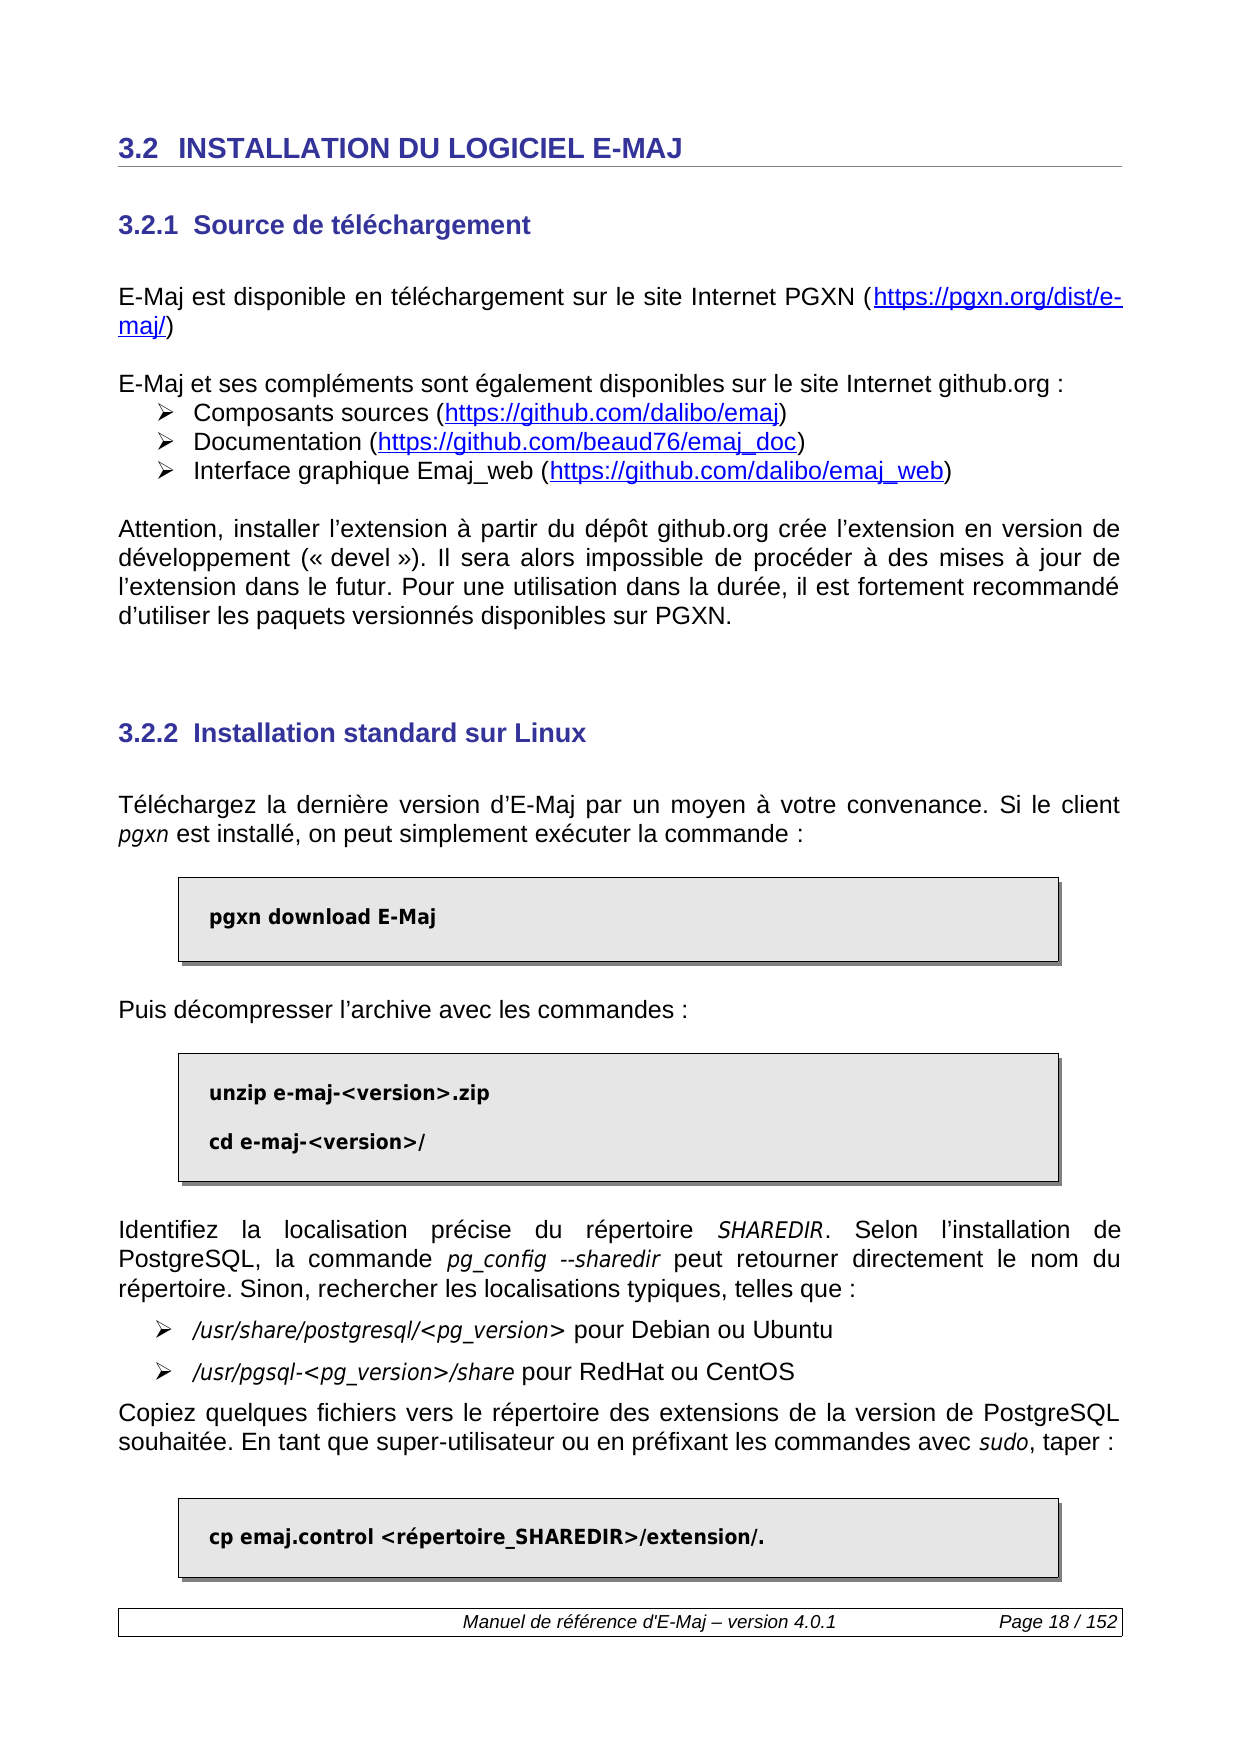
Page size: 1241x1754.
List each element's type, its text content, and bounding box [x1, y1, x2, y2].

text cp emaj.control <répertoire_SHAREDIR>/extension/. [179, 1522, 1058, 1547]
list Composants sources (https://github.com/dalibo/emaj) [156, 398, 1122, 427]
text Puis décompresser l’archive avec les commandes : [118, 995, 1122, 1024]
list /usr/share/postgresql/<pg_version> pour Debian ou Ubuntu [118, 1315, 1122, 1344]
text E-Maj et ses compléments sont également disponibles sur le site Internet github.org : [118, 369, 1122, 398]
text Copiez quelques fichiers vers le répertoire des extensions de la version de PostgreSQL souhaitée. En tant que super-utilisateur ou en préfixant les commandes avec sudo, taper : [118, 1398, 1122, 1456]
text E-Maj est disponible en téléchargement sur le site Internet PGXN (https://pgxn.org/dist/e-maj/) [118, 281, 1122, 339]
text pgxn download E-Maj [179, 902, 1058, 926]
text Attention, installer l’extension à partir du dépôt github.org crée l’extension en version de développement (« devel »). Il sera alors impossible de procéder à des mises à jour de l’extension dans le futur. Pour une utilisation dans la durée, il est fortement recommandé d’utiliser les paquets versionnés disponibles sur PGXN. [118, 514, 1122, 630]
text unzip e-maj-<version>.zip [179, 1078, 1058, 1102]
subtitle Source de téléchargement [118, 209, 1122, 240]
list Identifiez la localisation précise du répertoire SHAREDIR. Selon l’installation de PostgreSQL, la commande pg_config --sharedir peut retourner directement le nom du répertoire. Sinon, rechercher les localisations typiques, telles que : [118, 1215, 1122, 1302]
list /usr/pgsql-<pg_version>/share pour RedHat ou CentOS [118, 1357, 1122, 1386]
subtitle Installation du logiciel E-Maj [118, 131, 1122, 166]
text Téléchargez la dernière version d’E-Maj par un moyen à votre convenance. Si le client pgxn est installé, on peut simplement exécuter la commande : [118, 790, 1122, 848]
text cd e-maj-<version>/ [179, 1127, 1058, 1151]
subtitle Installation standard sur Linux [118, 717, 1122, 748]
list Interface graphique Emaj_web (https://github.com/dalibo/emaj_web) [156, 456, 1122, 485]
list Documentation (https://github.com/beaud76/emaj_doc) [156, 427, 1122, 456]
